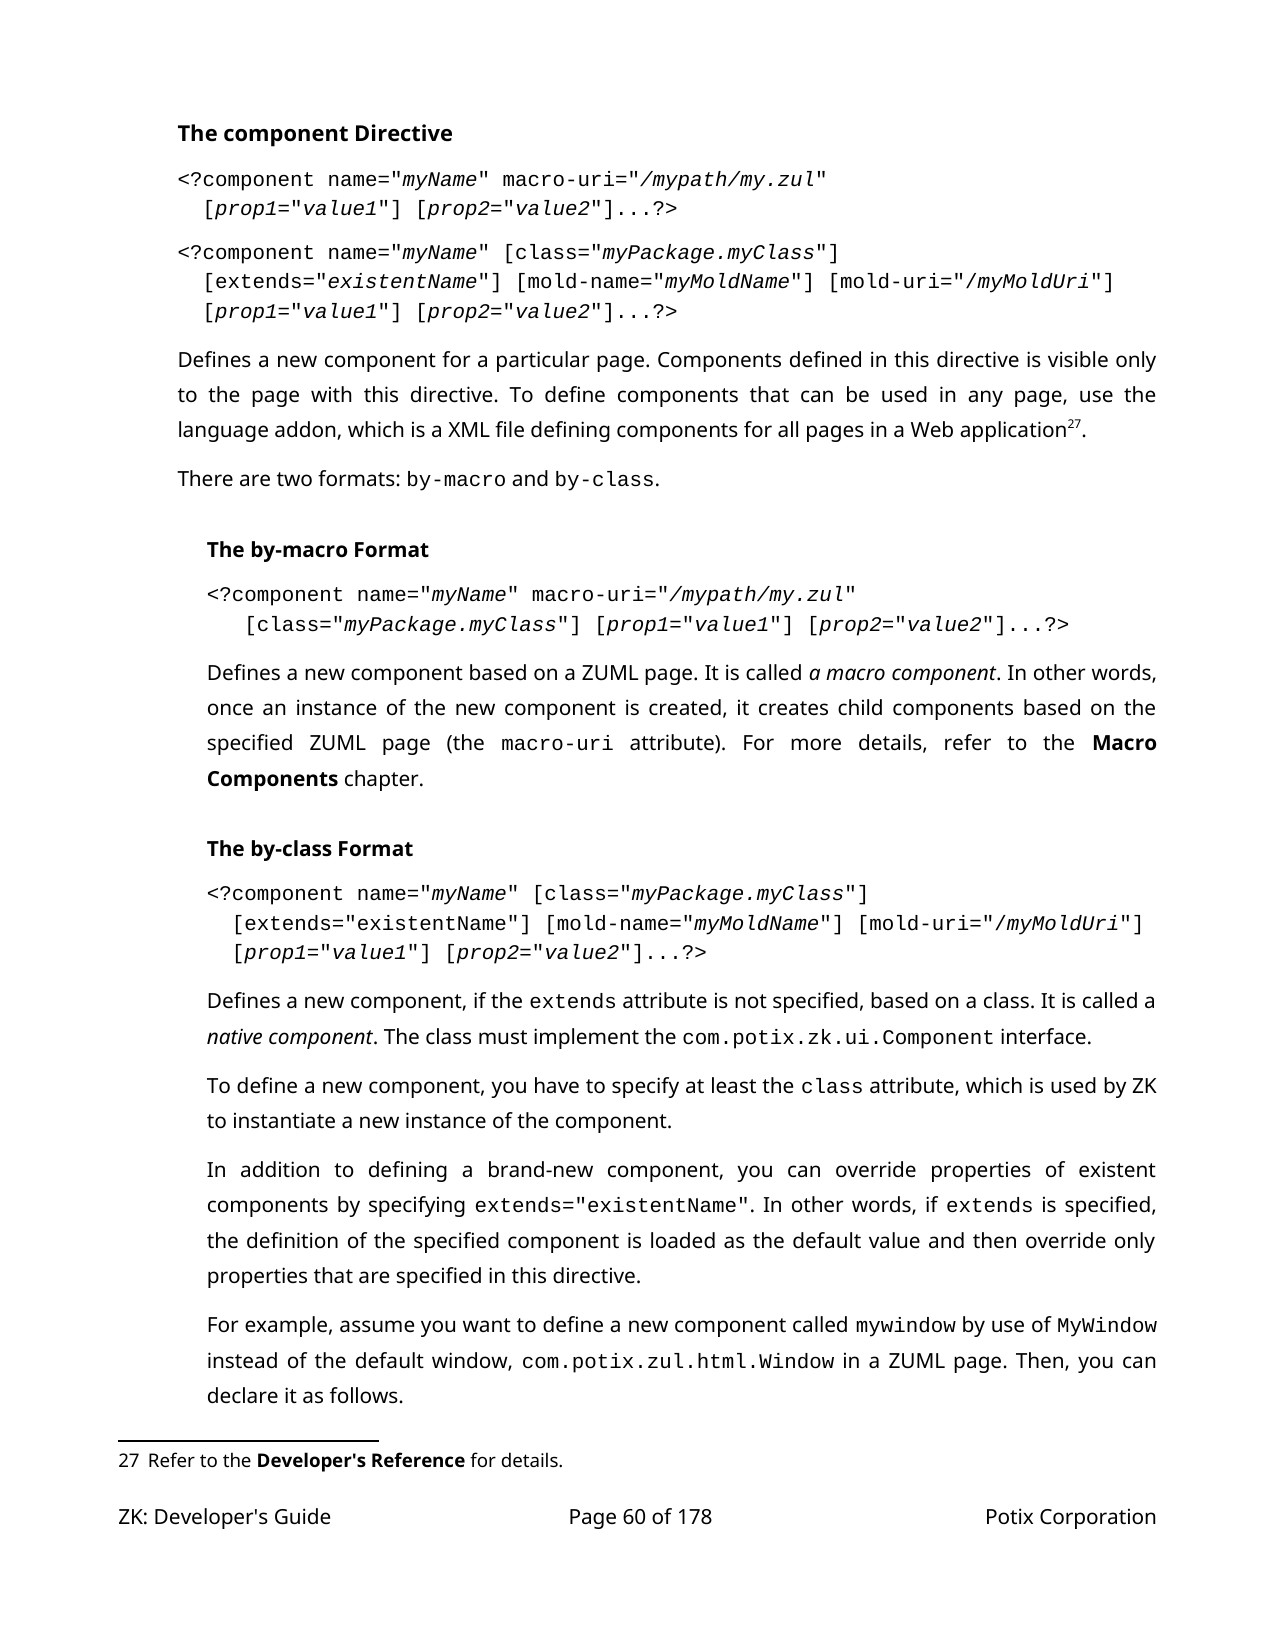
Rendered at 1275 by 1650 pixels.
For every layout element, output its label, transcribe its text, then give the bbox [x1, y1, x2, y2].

text Defines a new component based on a ZUML page. It is called a macro component. In other words, once an instance of the new component is created, it creates child components based on the specified ZUML page (the macro-uri attribute). For more details, refer to the Macro Components chapter. [207, 658, 1157, 792]
text <?component name="myName" macro-uri="/mypath/my.zul" [class="myPackage.myClass"] [prop1="value1"] [prop2="value2"]...?> [207, 584, 1157, 637]
text Defines a new component, if the extends attribute is not specified, based on a class. It is called a native component. The class must implement the com.potix.zk.ui.Component interface. [207, 986, 1157, 1050]
text To define a new component, you have to specify at least the class attribute, which is used by ZK to instantiate a new instance of the component. [207, 1071, 1157, 1135]
text Defines a new component for a particular page. Components defined in this directive is visible only to the page with this directive. To define components that can be used in any page, use the language addon, which is a XML file defining components for all pages in a Web application. [177, 345, 1157, 444]
text In addition to defining a brand-new component, you can override properties of existent components by specifying extends="existentName". In other words, if extends is specified, the definition of the specified component is loaded as the default value and then override only properties that are specified in this directive. [207, 1155, 1157, 1289]
text Refer to the Developer's Reference for details. [118, 1447, 1157, 1473]
subtitle The by-class Format [207, 834, 1157, 863]
text For example, assume you want to define a new component called mywindow by use of MyWindow instead of the default window, com.potix.zul.html.Window in a ZUML page. Then, you can declare it as follows. [207, 1310, 1157, 1409]
text <?component name="myName" [class="myPackage.myClass"] [extends="existentName"] [mold-name="myMoldName"] [mold-uri="/myMoldUri"] [prop1="value1"] [prop2="value2"]...?> [207, 883, 1157, 966]
subtitle The by-macro Format [207, 536, 1157, 564]
text There are two formats: by-macro and by-class. [177, 464, 1157, 493]
text <?component name="myName" macro-uri="/mypath/my.zul" [prop1="value1"] [prop2="value2"]...?> [177, 169, 1157, 222]
subtitle The component Directive [177, 118, 1157, 148]
text <?component name="myName" [class="myPackage.myClass"] [extends="existentName"] [mold-name="myMoldName"] [mold-uri="/myMoldUri"] [prop1="value1"] [prop2="value2"]...?> [177, 242, 1157, 324]
